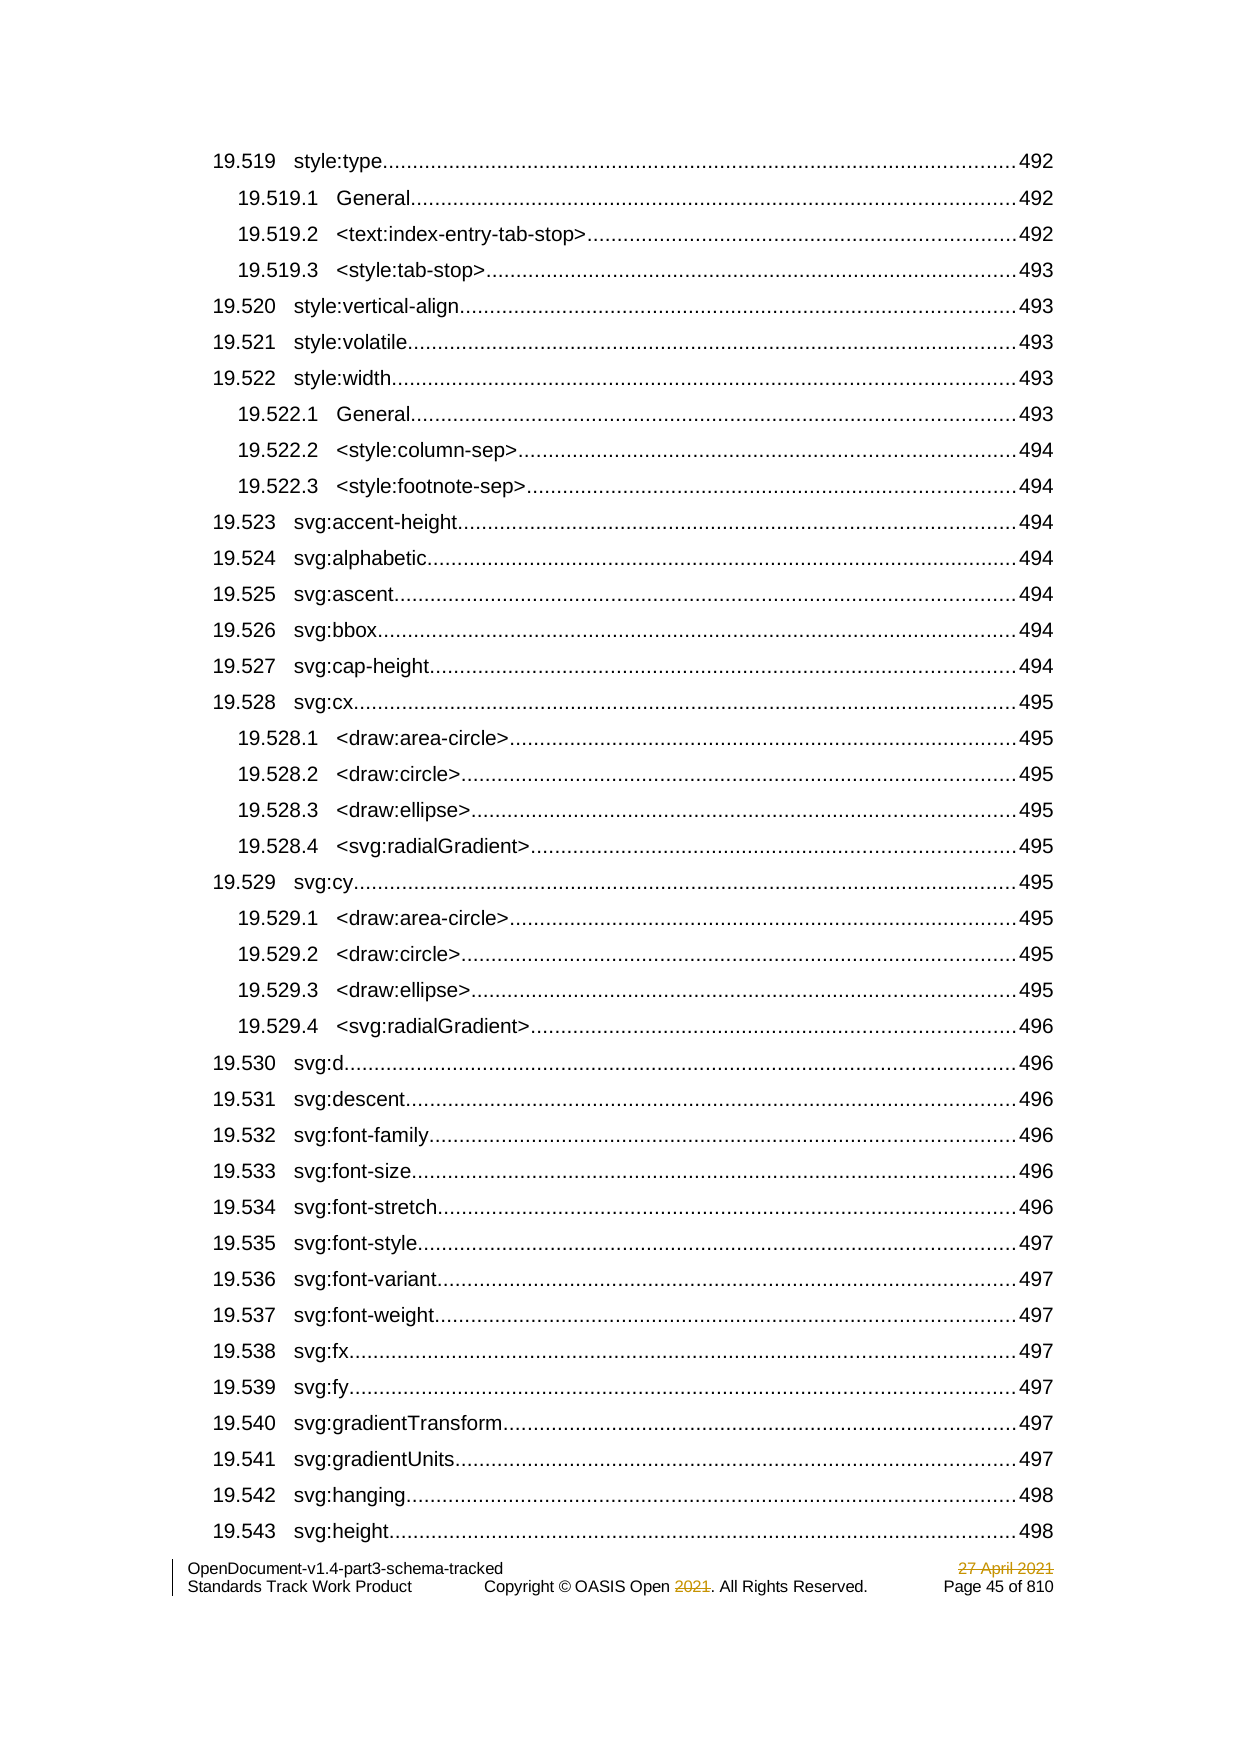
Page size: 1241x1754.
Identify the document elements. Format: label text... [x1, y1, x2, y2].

text 19.529.2 <draw:circle> 495 [237, 943, 1053, 966]
text 19.519 style:type 492 [212, 150, 1053, 173]
text 19.529.4 <svg:radialGradient> 496 [237, 1015, 1053, 1038]
text 19.528.2 <draw:circle> 495 [237, 763, 1053, 786]
text 19.528.4 <svg:radialGradient> 495 [237, 835, 1053, 858]
text 19.529 svg:cy 495 [212, 871, 1053, 894]
text 19.524 svg:alphabetic 494 [212, 546, 1053, 570]
text 19.540 svg:gradientTransform 497 [212, 1411, 1053, 1435]
text 19.526 svg:bbox 494 [212, 618, 1053, 642]
text 19.529.3 <draw:ellipse> 495 [237, 979, 1053, 1002]
text 19.541 svg:gradientUnits 497 [212, 1447, 1053, 1471]
text 19.522.3 <style:footnote-sep> 494 [237, 474, 1053, 498]
text 19.537 svg:font-weight 497 [212, 1303, 1053, 1327]
text 19.534 svg:font-stretch 496 [212, 1195, 1053, 1219]
text 19.519.3 <style:tab-stop> 493 [237, 258, 1053, 282]
text 19.522.2 <style:column-sep> 494 [237, 438, 1053, 462]
text 19.532 svg:font-family 496 [212, 1123, 1053, 1147]
text 19.538 svg:fx 497 [212, 1339, 1053, 1363]
text 19.533 svg:font-size 496 [212, 1159, 1053, 1183]
text 19.542 svg:hanging 498 [212, 1483, 1053, 1507]
text 19.535 svg:font-style 497 [212, 1231, 1053, 1255]
text 19.536 svg:font-variant 497 [212, 1267, 1053, 1291]
text 19.529.1 <draw:area-circle> 495 [237, 907, 1053, 930]
text 19.522.1 General 493 [237, 402, 1053, 426]
text 19.522 style:width 493 [212, 366, 1053, 390]
text 19.543 svg:height 498 [212, 1519, 1053, 1543]
text 19.523 svg:accent-height 494 [212, 510, 1053, 534]
text 19.527 svg:cap-height 494 [212, 654, 1053, 678]
text 19.531 svg:descent 496 [212, 1087, 1053, 1111]
text 19.519.2 <text:index-entry-tab-stop> 492 [237, 222, 1053, 246]
text 19.520 style:vertical-align 493 [212, 294, 1053, 318]
text 19.521 style:volatile 493 [212, 330, 1053, 354]
text 19.530 svg:d 496 [212, 1051, 1053, 1074]
text 19.528 svg:cx 495 [212, 691, 1053, 714]
text 19.528.1 <draw:area-circle> 495 [237, 727, 1053, 750]
text 19.539 svg:fy 497 [212, 1375, 1053, 1399]
text 19.525 svg:ascent 494 [212, 582, 1053, 606]
text 19.528.3 <draw:ellipse> 495 [237, 799, 1053, 822]
text 19.519.1 General 492 [237, 186, 1053, 209]
